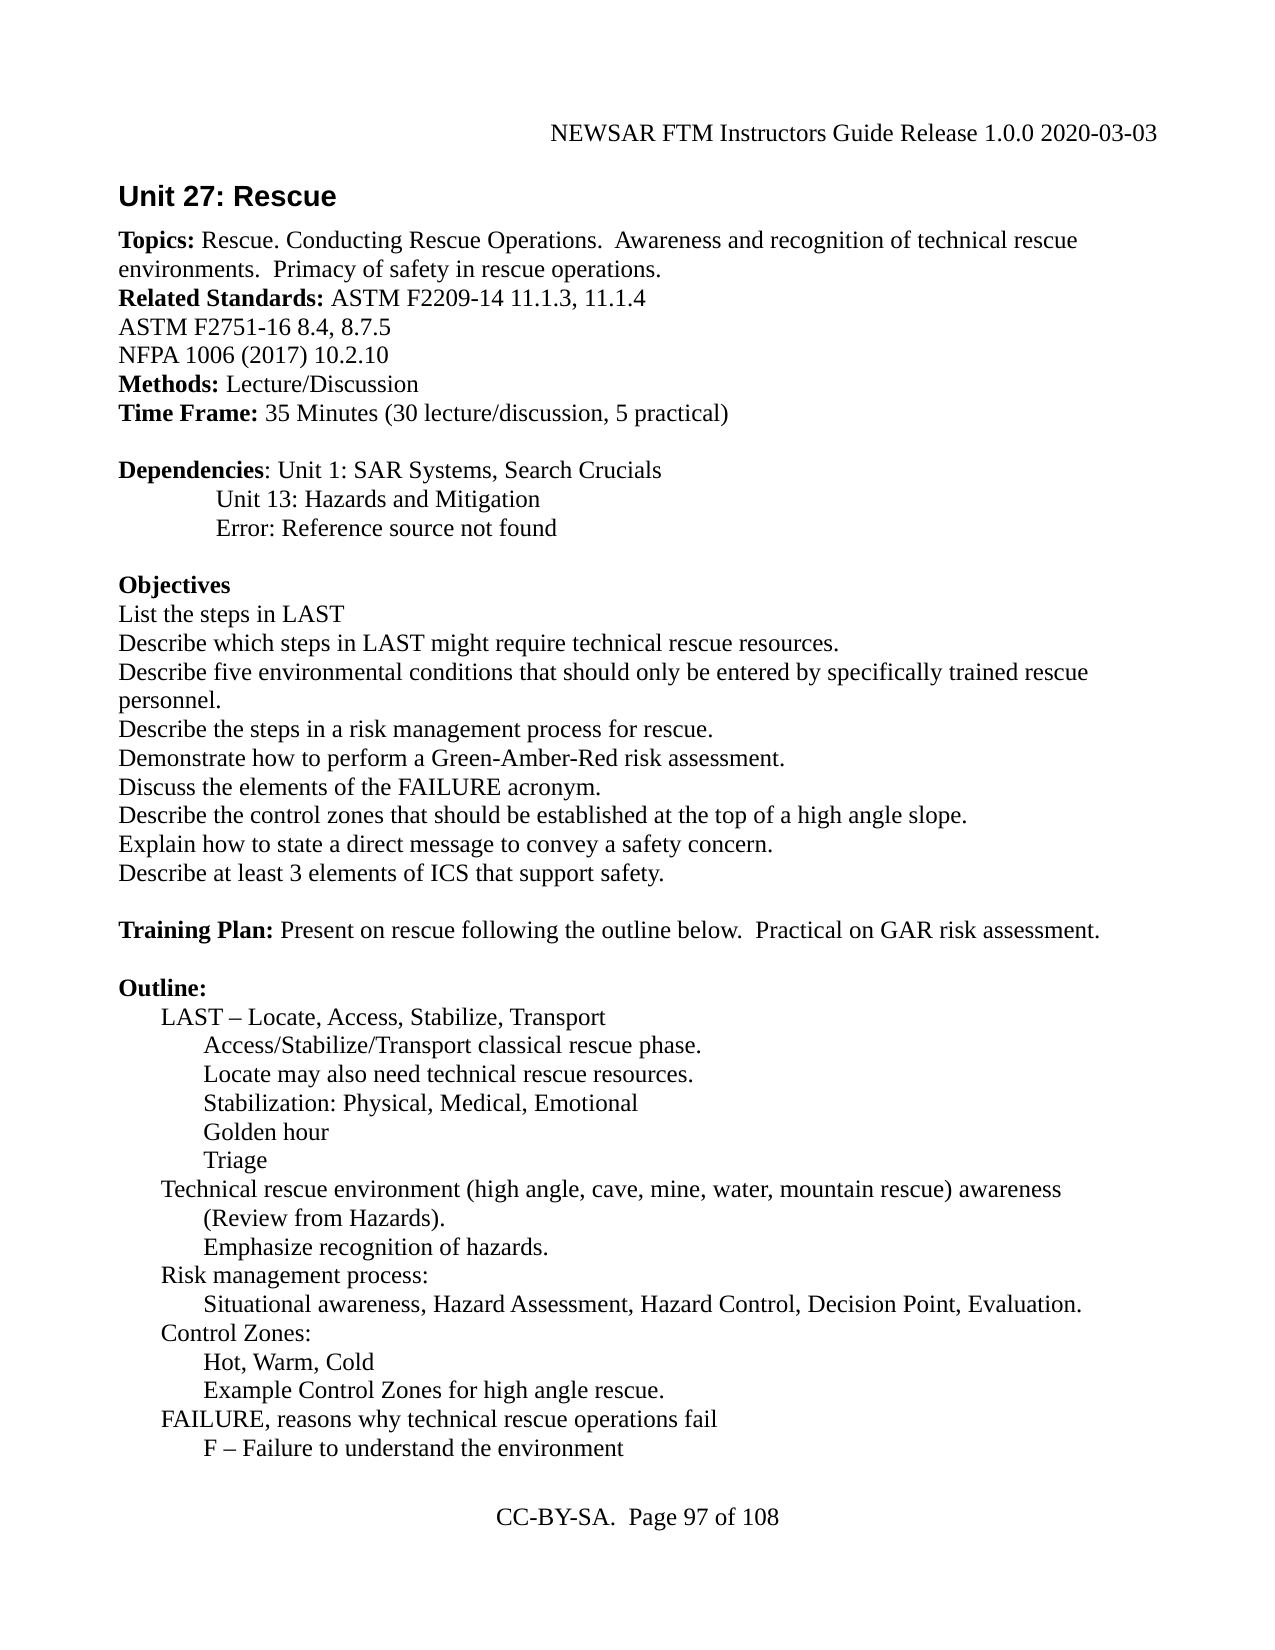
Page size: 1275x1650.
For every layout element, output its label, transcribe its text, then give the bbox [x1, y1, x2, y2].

text Stabilization: Physical, Medical, Emotional [118, 1088, 1157, 1117]
text Describe which steps in LAST might require technical rescue resources. [118, 628, 1157, 657]
text Related Standards: ASTM F2209-14 11.1.3, 11.1.4 [118, 283, 1157, 312]
text (Review from Hazards). [118, 1203, 1157, 1232]
text List the steps in LAST [118, 599, 1157, 628]
text Unit 13: Hazards and Mitigation [118, 484, 1157, 513]
text Locate may also need technical rescue resources. [118, 1059, 1157, 1088]
text Hot, Warm, Cold [118, 1347, 1157, 1375]
text Risk management process: [118, 1260, 1157, 1289]
text Error: Reference source not found [118, 513, 1157, 542]
text Example Control Zones for high angle rescue. [118, 1375, 1157, 1404]
text Demonstrate how to perform a Green-Amber-Red risk assessment. [118, 743, 1157, 772]
text Situational awareness, Hazard Assessment, Hazard Control, Decision Point, Evaluation. [118, 1289, 1157, 1318]
text Describe the control zones that should be established at the top of a high angle slope. [118, 800, 1157, 829]
text Access/Stabilize/Transport classical rescue phase. [118, 1030, 1157, 1059]
text Methods: Lecture/Discussion [118, 369, 1157, 398]
text Objectives [118, 570, 1157, 599]
text ASTM F2751-16 8.4, 8.7.5 [118, 312, 1157, 340]
text Outline: [118, 973, 1157, 1002]
text Discuss the elements of the FAILURE acronym. [118, 772, 1157, 800]
text Technical rescue environment (high angle, cave, mine, water, mountain rescue) awareness [118, 1174, 1157, 1203]
text FAILURE, reasons why technical rescue operations fail [118, 1404, 1157, 1433]
text NFPA 1006 (2017) 10.2.10 [118, 340, 1157, 369]
text Describe the steps in a risk management process for rescue. [118, 714, 1157, 743]
text Time Frame: 35 Minutes (30 lecture/discussion, 5 practical) [118, 398, 1157, 427]
text Control Zones: [118, 1318, 1157, 1347]
subtitle Unit 27: Rescue [118, 179, 1157, 213]
text LAST – Locate, Access, Stabilize, Transport [118, 1002, 1157, 1030]
text Describe at least 3 elements of ICS that support safety. [118, 858, 1157, 887]
text Golden hour [118, 1117, 1157, 1145]
text Describe five environmental conditions that should only be entered by specifically trained rescue personnel. [118, 657, 1157, 714]
text Explain how to state a direct message to convey a safety concern. [118, 829, 1157, 858]
text F – Failure to understand the environment [118, 1433, 1157, 1462]
text Training Plan: Present on rescue following the outline below. Practical on GAR risk assessment. [118, 915, 1157, 973]
text Dependencies: Unit 1: SAR Systems, Search Crucials [118, 455, 1157, 484]
text Triage [118, 1145, 1157, 1174]
text Topics: Rescue. Conducting Rescue Operations. Awareness and recognition of technical rescue environments. Primacy of safety in rescue operations. [118, 225, 1157, 283]
text Emphasize recognition of hazards. [118, 1232, 1157, 1260]
